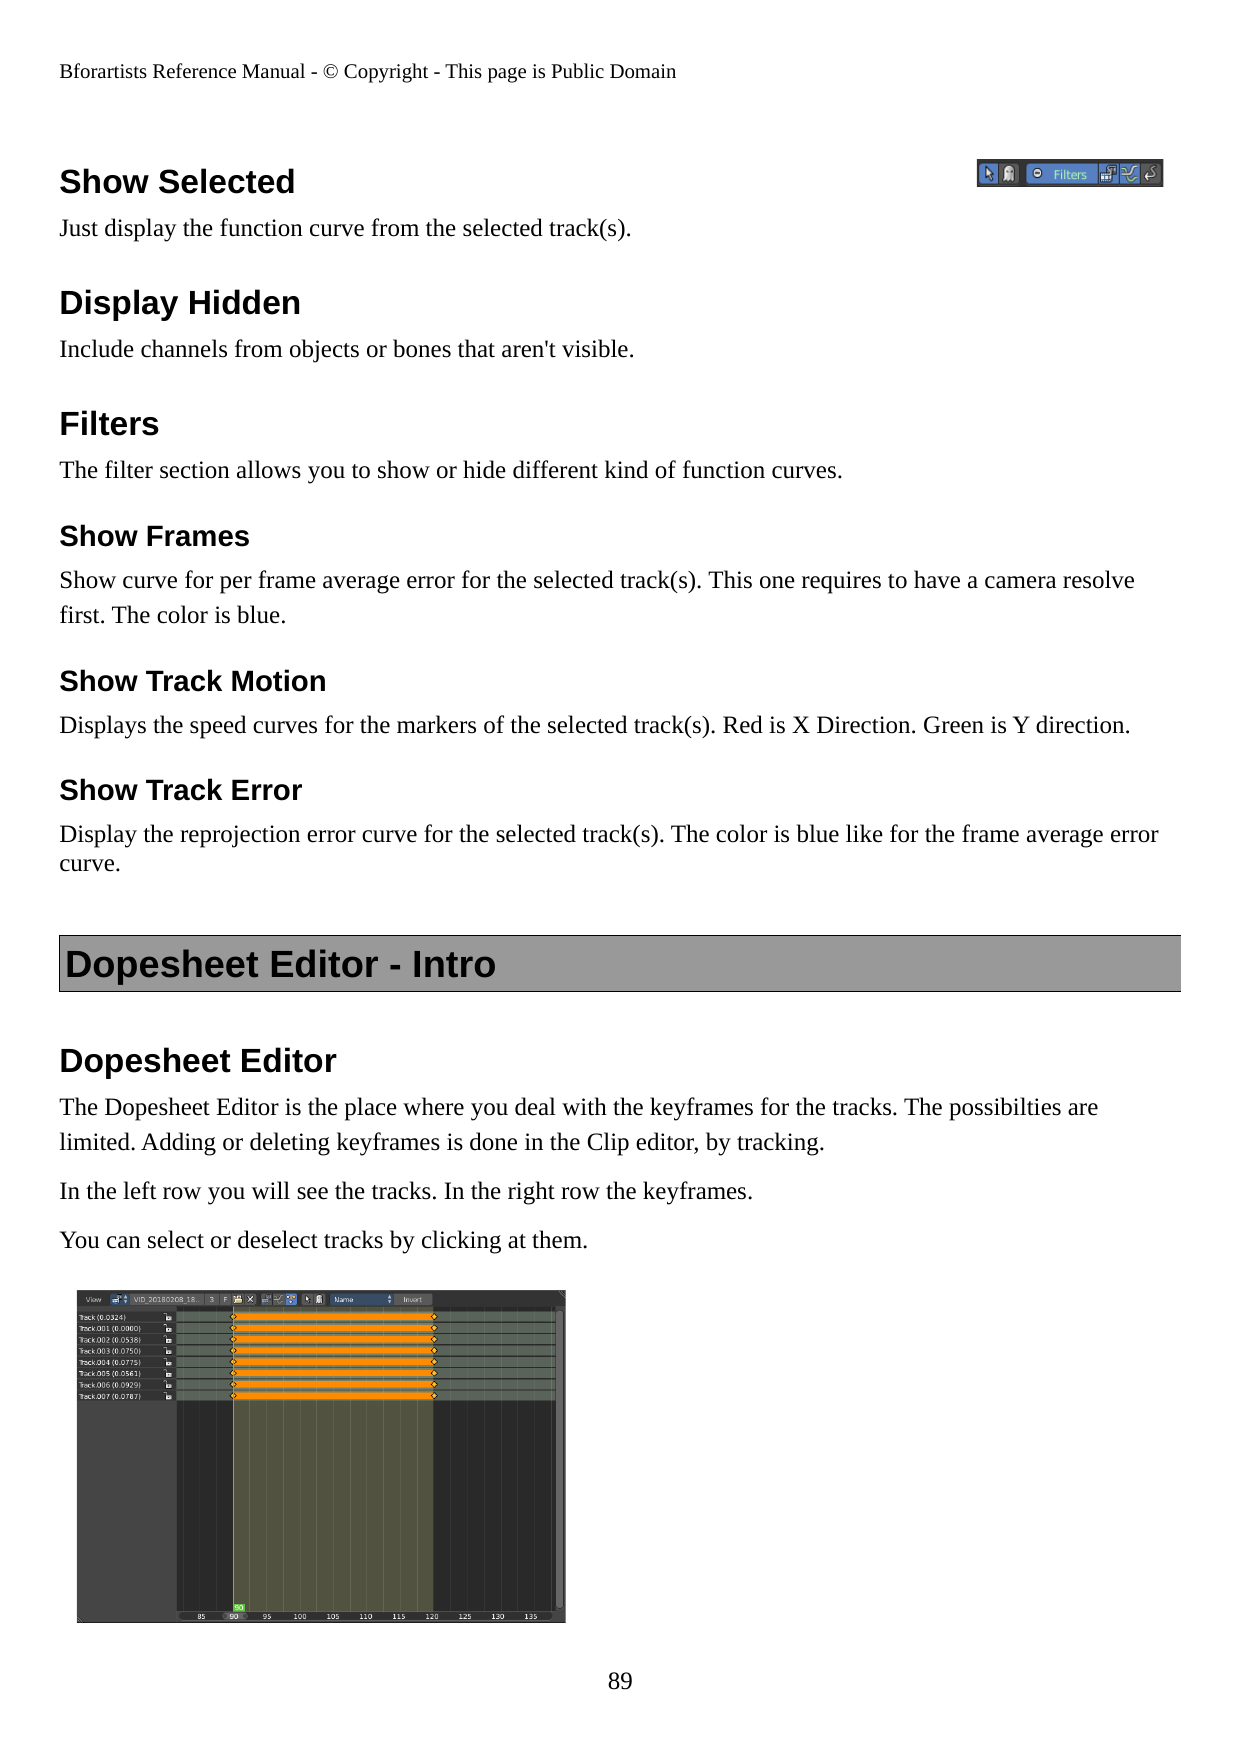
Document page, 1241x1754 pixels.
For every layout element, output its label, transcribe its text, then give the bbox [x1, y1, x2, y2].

subtitle Show Track Motion [59, 663, 1181, 697]
subtitle Show Track Error [59, 773, 1181, 807]
table_header Dopesheet Editor - Intro [60, 936, 1181, 991]
picture [76, 1290, 566, 1623]
text In the left row you will see the tracks. In the right row the keyframes. [59, 1176, 1181, 1205]
text You can select or deselect tracks by clicking at them. [59, 1225, 1181, 1254]
text Displays the speed curves for the markers of the selected track(s). Red is X Direction. Green is Y direction. [59, 710, 1181, 738]
subtitle Dopesheet Editor [59, 1041, 1181, 1080]
subtitle Display Hidden [59, 283, 1181, 322]
subtitle Filters [59, 404, 1181, 443]
text Show curve for per frame average error for the selected track(s). This one requires to have a camera resolve first. The color is blue. [59, 565, 1181, 628]
text Include channels from objects or bones that aren't visible. [59, 334, 1181, 363]
text Display the reprojection error curve for the selected track(s). The color is blue like for the frame average error curve. [59, 819, 1181, 877]
subtitle Show Selected [59, 162, 1181, 201]
text The Dopesheet Editor is the place where you deal with the keyframes for the tracks. The possibilties are limited. Adding or deleting keyframes is done in the Clip editor, by tracking. [59, 1092, 1181, 1156]
text Just display the function curve from the selected track(s). [59, 213, 1181, 242]
picture [976, 159, 1164, 187]
subtitle Show Frames [59, 519, 1181, 553]
text The filter section allows you to show or hide different kind of function curves. [59, 455, 1181, 484]
